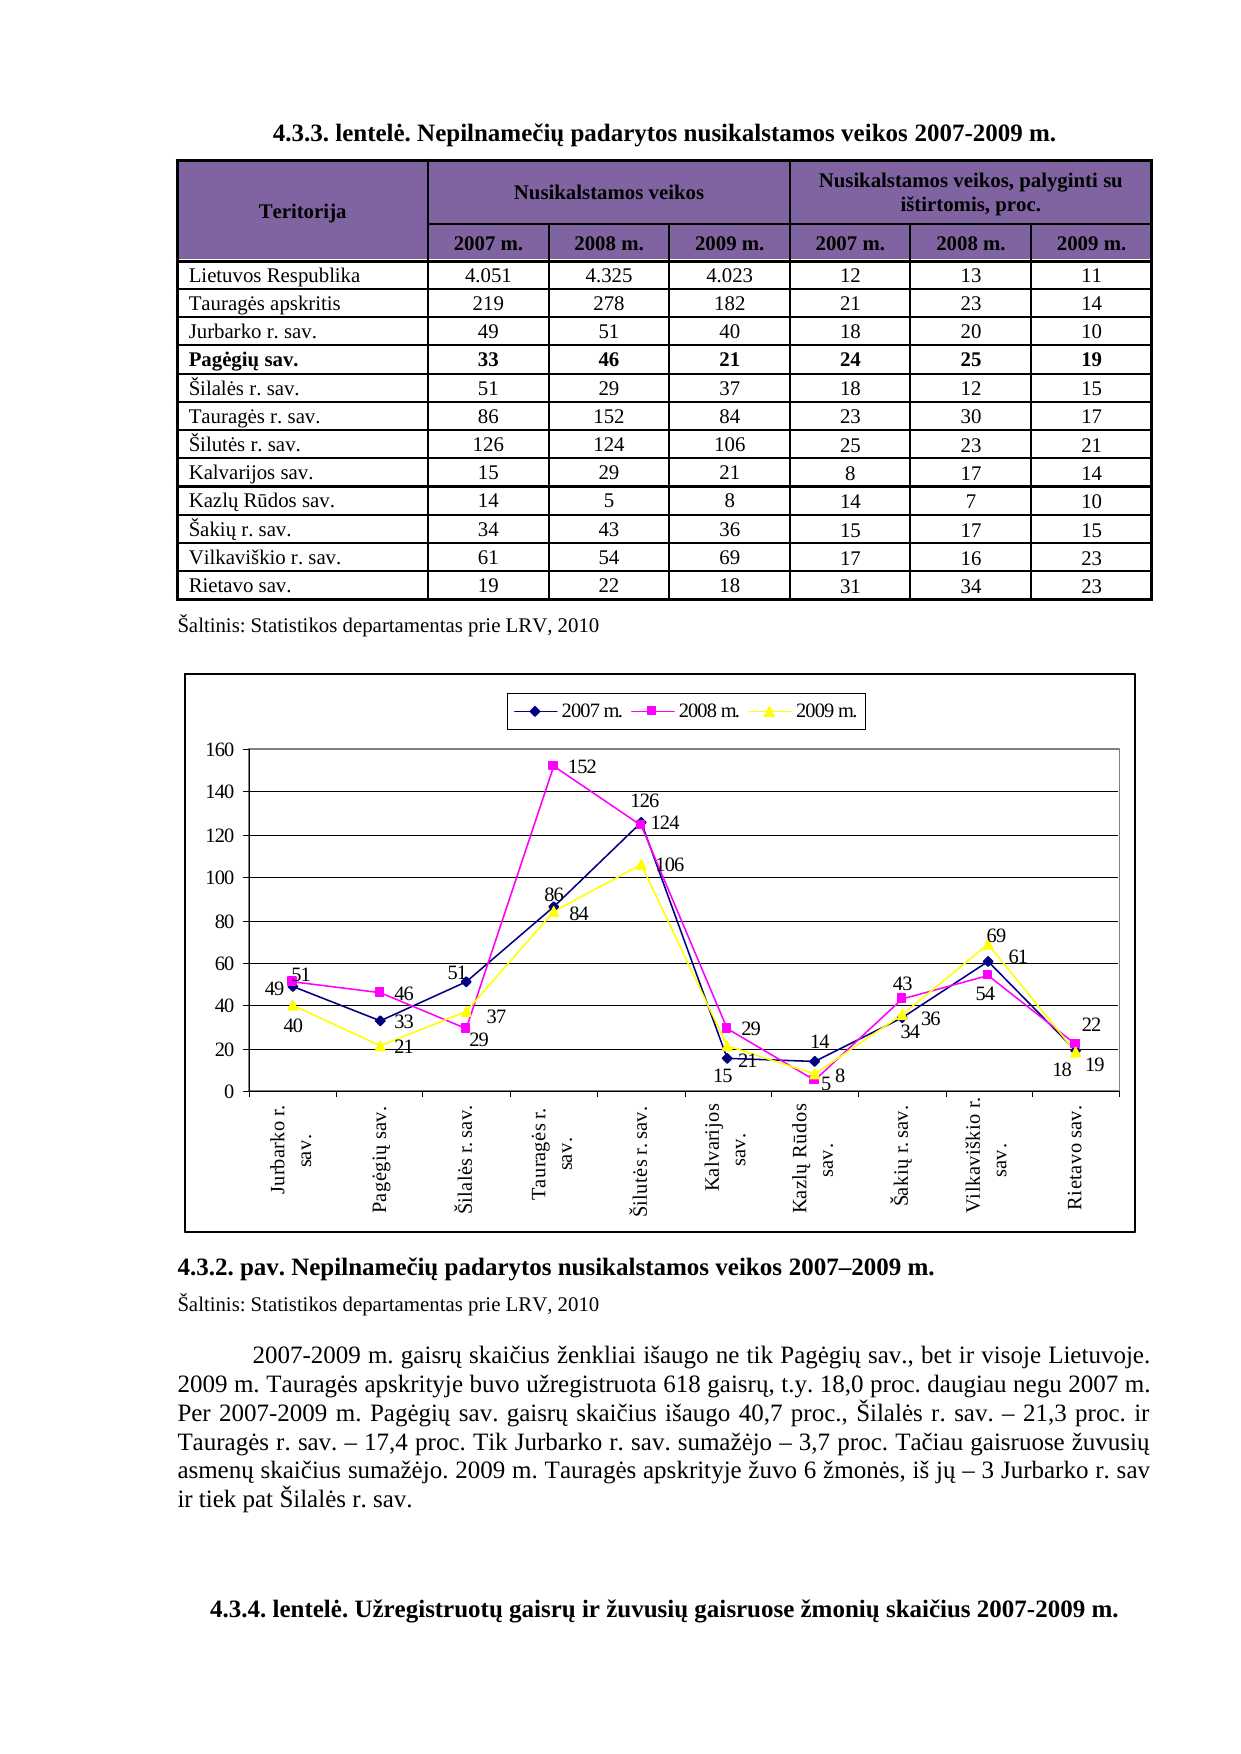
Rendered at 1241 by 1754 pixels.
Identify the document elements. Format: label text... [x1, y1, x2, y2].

table_header Nusikalstamos veikos [429, 162, 789, 223]
table_cell Tauragės r. sav. [179, 403, 427, 429]
table_cell 18 [791, 318, 909, 344]
table_cell 4.051 [429, 263, 548, 288]
table_cell 106 [670, 431, 789, 457]
table_cell 11 [1032, 263, 1150, 288]
text 4.3.2. pav. Nepilnamečių padarytos nusikalstamos veikos 2007–2009 m. [177, 1252, 1152, 1280]
table_cell 46 [550, 346, 668, 372]
table_cell 219 [429, 290, 548, 316]
table_cell 10 [1032, 318, 1150, 344]
table_cell 278 [550, 290, 668, 316]
table_cell 20 [911, 318, 1030, 344]
table_cell 8 [791, 459, 909, 485]
table_cell 21 [791, 290, 909, 316]
table_cell 21 [670, 459, 789, 485]
table_cell 17 [1032, 403, 1150, 429]
table_cell 14 [1032, 290, 1150, 316]
table_cell 2009 m. [1032, 225, 1150, 259]
table_cell Kazlų Rūdos sav. [179, 488, 427, 513]
table_cell 86 [429, 403, 548, 429]
table_cell 54 [550, 544, 668, 570]
table_cell 152 [550, 403, 668, 429]
table_cell 14 [791, 488, 909, 513]
table_cell 4.023 [670, 263, 789, 288]
table_cell Šakių r. sav. [179, 516, 427, 542]
table_cell Kalvarijos sav. [179, 459, 427, 485]
table_cell 17 [911, 459, 1030, 485]
table_cell 21 [670, 346, 789, 372]
table_cell 8 [670, 488, 789, 513]
table_cell 2009 m. [670, 225, 789, 259]
table_cell 124 [550, 431, 668, 457]
table_cell Tauragės apskritis [179, 290, 427, 316]
table_cell 22 [550, 572, 668, 598]
table_cell Lietuvos Respublika [179, 263, 427, 288]
table_cell 18 [670, 572, 789, 598]
text 4.3.4. lentelė. Užregistruotų gaisrų ir žuvusių gaisruose žmonių skaičius 2007-2009 m. [177, 1594, 1152, 1623]
table_cell 15 [429, 459, 548, 485]
table_cell 84 [670, 403, 789, 429]
table_cell 10 [1032, 488, 1150, 513]
table_cell 23 [1032, 572, 1150, 598]
table_cell 2007 m. [429, 225, 548, 259]
table_cell 36 [670, 516, 789, 542]
table_cell 69 [670, 544, 789, 570]
text Šaltinis: Statistikos departamentas prie LRV, 2010 [177, 1292, 1152, 1316]
table_cell 14 [429, 488, 548, 513]
table_cell 16 [911, 544, 1030, 570]
table_cell 33 [429, 346, 548, 372]
table_cell 43 [550, 516, 668, 542]
table_cell 12 [911, 375, 1030, 401]
table_cell 51 [429, 375, 548, 401]
table_cell 25 [791, 431, 909, 457]
table_cell 61 [429, 544, 548, 570]
table_cell Pagėgių sav. [179, 346, 427, 372]
table_cell 23 [1032, 544, 1150, 570]
table_cell 34 [429, 516, 548, 542]
table_cell 29 [550, 375, 668, 401]
table_header Teritorija [179, 162, 427, 259]
table_cell 2008 m. [911, 225, 1030, 259]
table_cell Šilalės r. sav. [179, 375, 427, 401]
table_cell 18 [791, 375, 909, 401]
table_cell 17 [911, 516, 1030, 542]
table_cell 2007 m. [791, 225, 909, 259]
table_cell 34 [911, 572, 1030, 598]
text 2007-2009 m. gaisrų skaičius ženkliai išaugo ne tik Pagėgių sav., bet ir visoje Lietuvoje. 2009 m. Tauragės apskrityje buvo užregistruota 618 gaisrų, t.y. 18,0 proc. daugiau negu 2007 m. Per 2007-2009 m. Pagėgių sav. gaisrų skaičius išaugo 40,7 proc., Šilalės r. sav. – 21,3 proc. ir Tauragės r. sav. – 17,4 proc. Tik Jurbarko r. sav. sumažėjo – 3,7 proc. Tačiau gaisruose žuvusių asmenų skaičius sumažėjo. 2009 m. Tauragės apskrityje žuvo 6 žmonės, iš jų – 3 Jurbarko r. sav ir tiek pat Šilalės r. sav. [177, 1340, 1152, 1513]
table_cell 21 [1032, 431, 1150, 457]
table_cell 31 [791, 572, 909, 598]
table_cell 5 [550, 488, 668, 513]
table_cell Jurbarko r. sav. [179, 318, 427, 344]
table_cell 7 [911, 488, 1030, 513]
table_cell 182 [670, 290, 789, 316]
table_cell 15 [1032, 516, 1150, 542]
table_cell 49 [429, 318, 548, 344]
text 4.3.3. lentelė. Nepilnamečių padarytos nusikalstamos veikos 2007-2009 m. [177, 118, 1152, 147]
table_cell Vilkaviškio r. sav. [179, 544, 427, 570]
table_cell 15 [791, 516, 909, 542]
table_cell 23 [911, 290, 1030, 316]
table_cell 15 [1032, 375, 1150, 401]
table_cell 25 [911, 346, 1030, 372]
table_cell 13 [911, 263, 1030, 288]
table_cell Rietavo sav. [179, 572, 427, 598]
table_cell 29 [550, 459, 668, 485]
table_cell 12 [791, 263, 909, 288]
table_cell 19 [429, 572, 548, 598]
table_cell 37 [670, 375, 789, 401]
table_cell 17 [791, 544, 909, 570]
table_cell 30 [911, 403, 1030, 429]
table_cell 4.325 [550, 263, 668, 288]
table_cell 14 [1032, 459, 1150, 485]
table_cell 40 [670, 318, 789, 344]
text Šaltinis: Statistikos departamentas prie LRV, 2010 [177, 613, 1152, 637]
table_cell 23 [911, 431, 1030, 457]
table_cell 24 [791, 346, 909, 372]
table_cell 126 [429, 431, 548, 457]
table_header Nusikalstamos veikos, palyginti su ištirtomis, proc. [791, 162, 1150, 223]
table_cell 19 [1032, 346, 1150, 372]
table_cell 2008 m. [550, 225, 668, 259]
table_cell 51 [550, 318, 668, 344]
table_cell Šilutės r. sav. [179, 431, 427, 457]
table_cell 23 [791, 403, 909, 429]
